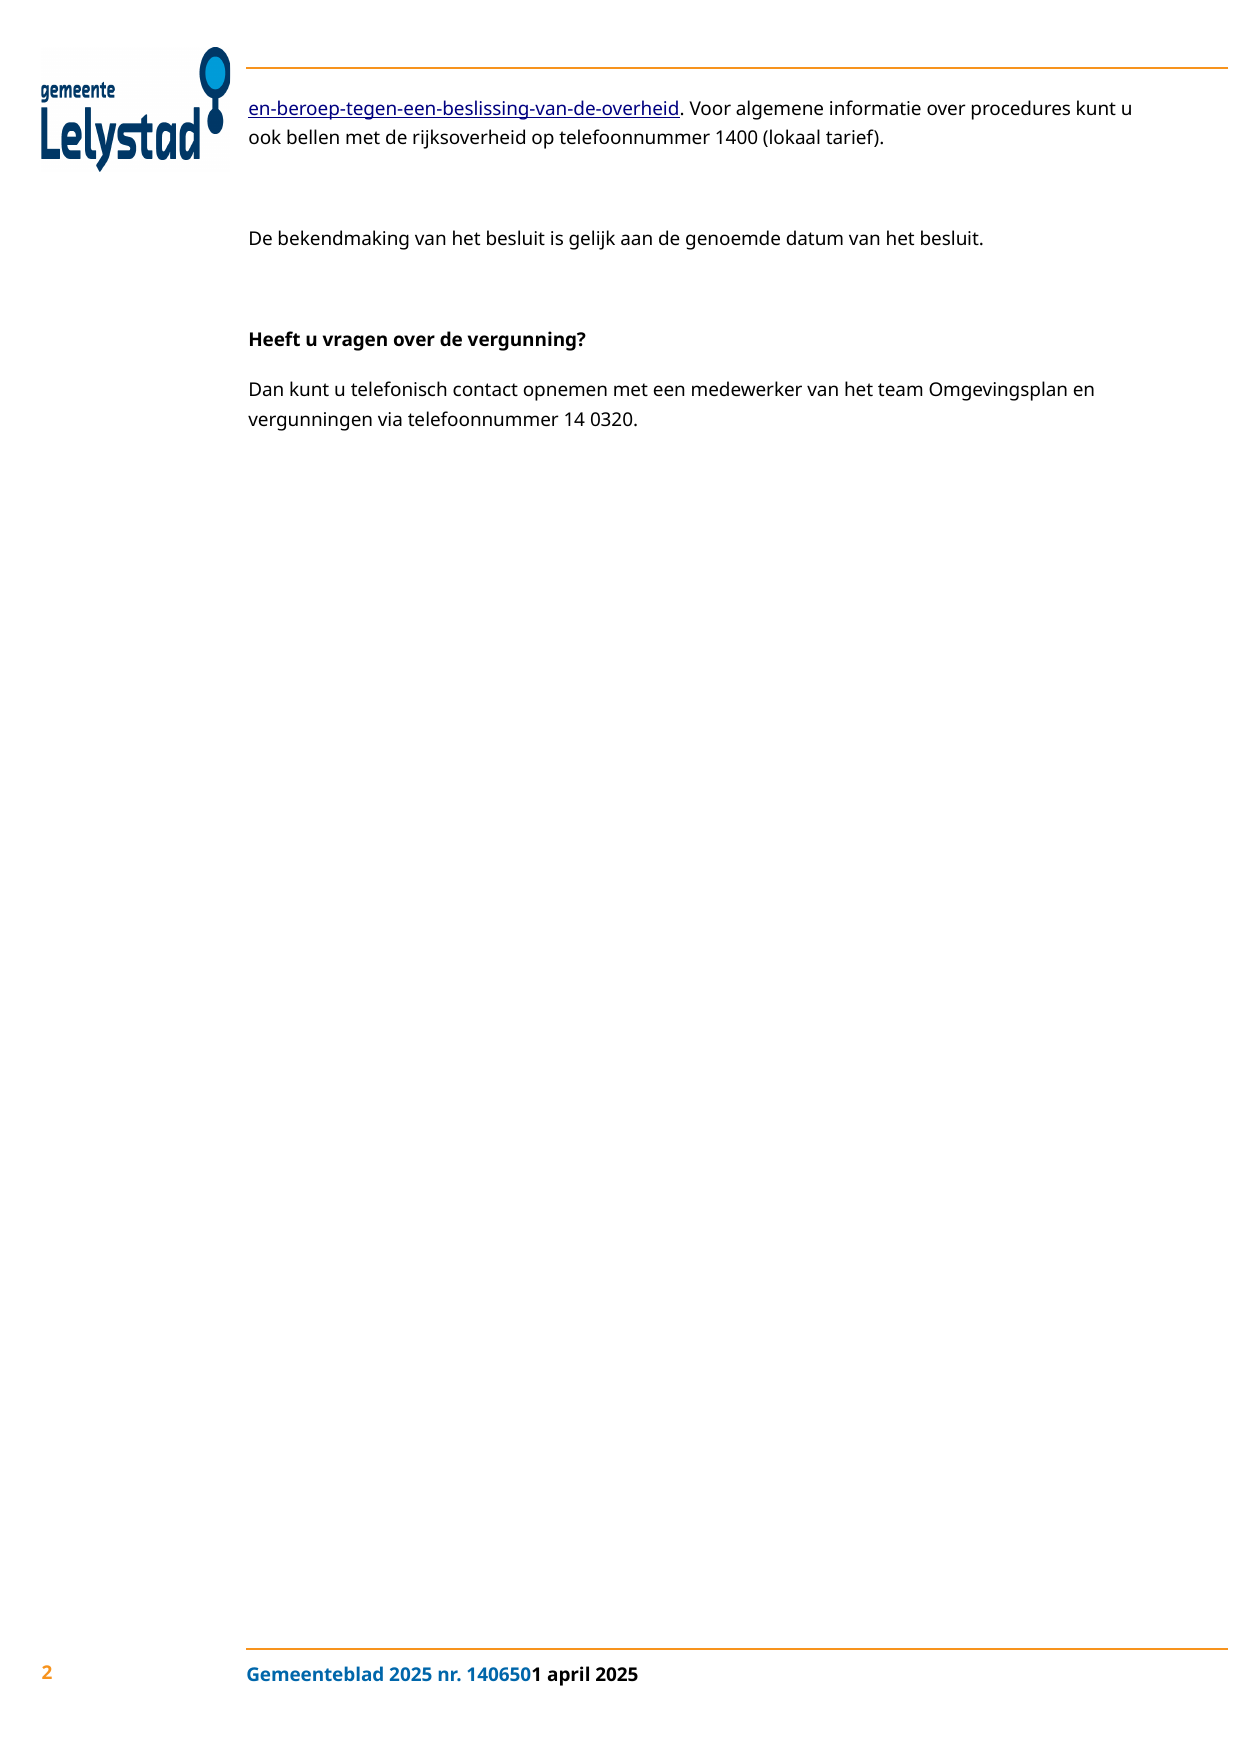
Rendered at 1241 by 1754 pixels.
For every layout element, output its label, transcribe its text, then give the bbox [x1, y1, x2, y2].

text Heeft u vragen over de vergunning? [248, 326, 1152, 352]
text Dan kunt u telefonisch contact opnemen met een medewerker van het team Omgevingsplan en vergunningen via telefoonnummer 14 0320. [248, 376, 1152, 432]
text en-beroep-tegen-een-beslissing-van-de-overheid. Voor algemene informatie over procedures kunt u ook bellen met de rijksoverheid op telefoonnummer 1400 (lokaal tarief). [248, 95, 1152, 150]
text De bekendmaking van het besluit is gelijk aan de genoemde datum van het besluit. [248, 225, 1152, 251]
picture [41, 47, 231, 172]
